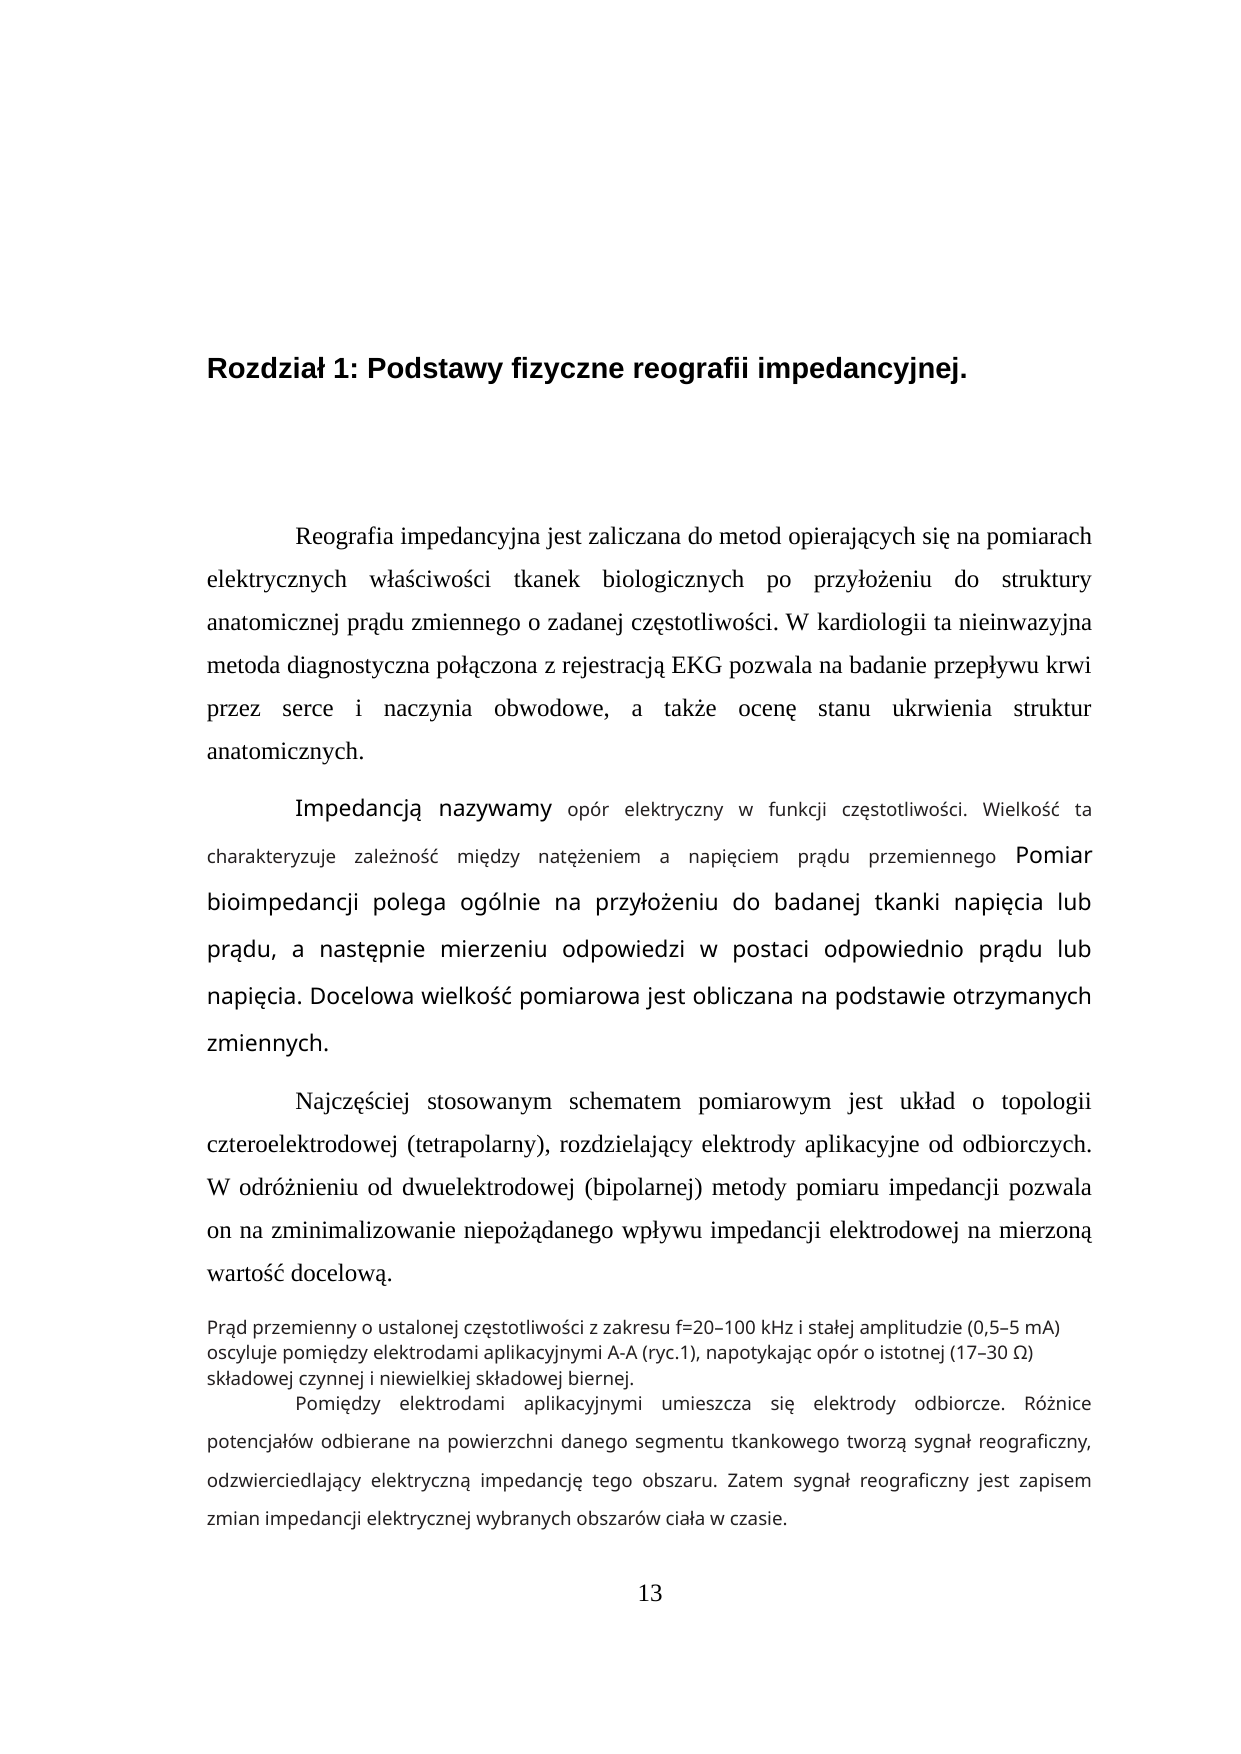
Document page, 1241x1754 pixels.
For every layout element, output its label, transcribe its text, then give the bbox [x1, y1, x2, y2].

text Pomiędzy elektrodami aplikacyjnymi umieszcza się elektrody odbiorcze. Różnice potencjałów odbierane na powierzchni danego segmentu tkankowego tworzą sygnał reograficzny, odzwierciedlający elektryczną impedancję tego obszaru. Zatem sygnał reograficzny jest zapisem zmian impedancji elektrycznej wybranych obszarów ciała w czasie. [207, 1391, 1093, 1531]
text Najczęściej stosowanym schematem pomiarowym jest układ o topologii czteroelektrodowej (tetrapolarny), rozdzielający elektrody aplikacyjne od odbiorczych. W odróżnieniu od dwuelektrodowej (bipolarnej) metody pomiaru impedancji pozwala on na zminimalizowanie niepożądanego wpływu impedancji elektrodowej na mierzoną wartość docelową. [207, 1086, 1093, 1287]
text Prąd przemienny o ustalonej częstotliwości z zakresu f=20–100 kHz i stałej amplitudzie (0,5–5 mA) oscyluje pomiędzy elektrodami aplikacyjnymi A-A (ryc.1), napotykając opór o istotnej (17–30 Ω) składowej czynnej i niewielkiej składowej biernej. [207, 1314, 1093, 1391]
text Impedancją nazywamy opór elektryczny w funkcji częstotliwości. Wielkość ta charakteryzuje zależność między natężeniem a napięciem prądu przemiennego Pomiar bioimpedancji polega ogólnie na przyłożeniu do badanej tkanki napięcia lub prądu, a następnie mierzeniu odpowiedzi w postaci odpowiednio prądu lub napięcia. Docelowa wielkość pomiarowa jest obliczana na podstawie otrzymanych zmiennych. [207, 792, 1093, 1058]
subtitle Rozdział 1: Podstawy fizyczne reografii impedancyjnej. [207, 351, 1093, 384]
text Reografia impedancyjna jest zaliczana do metod opierających się na pomiarach elektrycznych właściwości tkanek biologicznych po przyłożeniu do struktury anatomicznej prądu zmiennego o zadanej częstotliwości. W kardiologii ta nieinwazyjna metoda diagnostyczna połączona z rejestracją EKG pozwala na badanie przepływu krwi przez serce i naczynia obwodowe, a także ocenę stanu ukrwienia struktur anatomicznych. [207, 521, 1093, 765]
